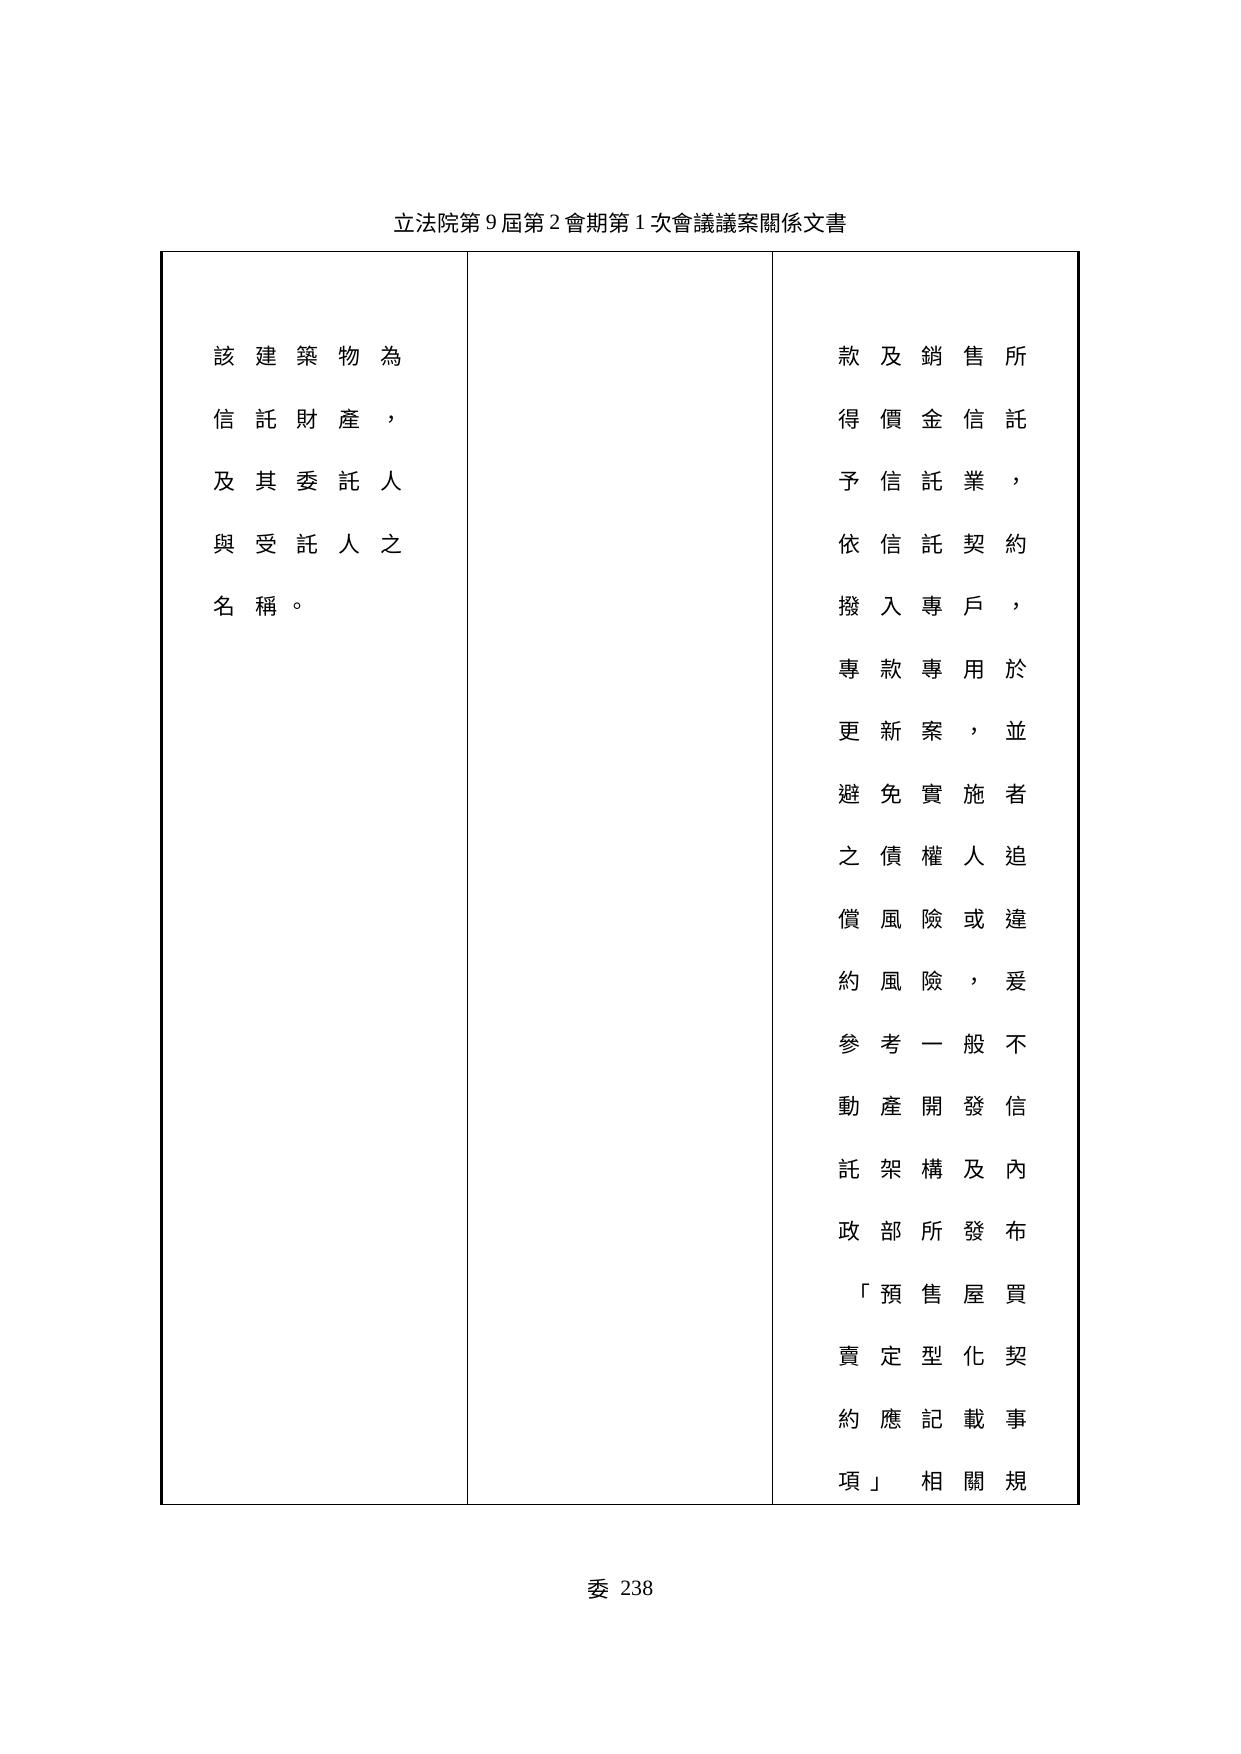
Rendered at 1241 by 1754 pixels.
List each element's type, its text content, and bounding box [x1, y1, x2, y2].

table_cell [468, 252, 772, 1504]
table_cell 該建築物為信託財產，及其委託人與受託人之名稱。 [163, 252, 467, 1504]
table_cell 款及銷售所得價金信託予信託業，依信託契約撥入專戶，專款專用於更新案，並避免實施者之債權人追償風險或違約風險，爰參考一般不動產開發信託架構及內政部所發布「預售屋買賣定型化契約應記載事項」相關規 [773, 252, 1077, 1504]
